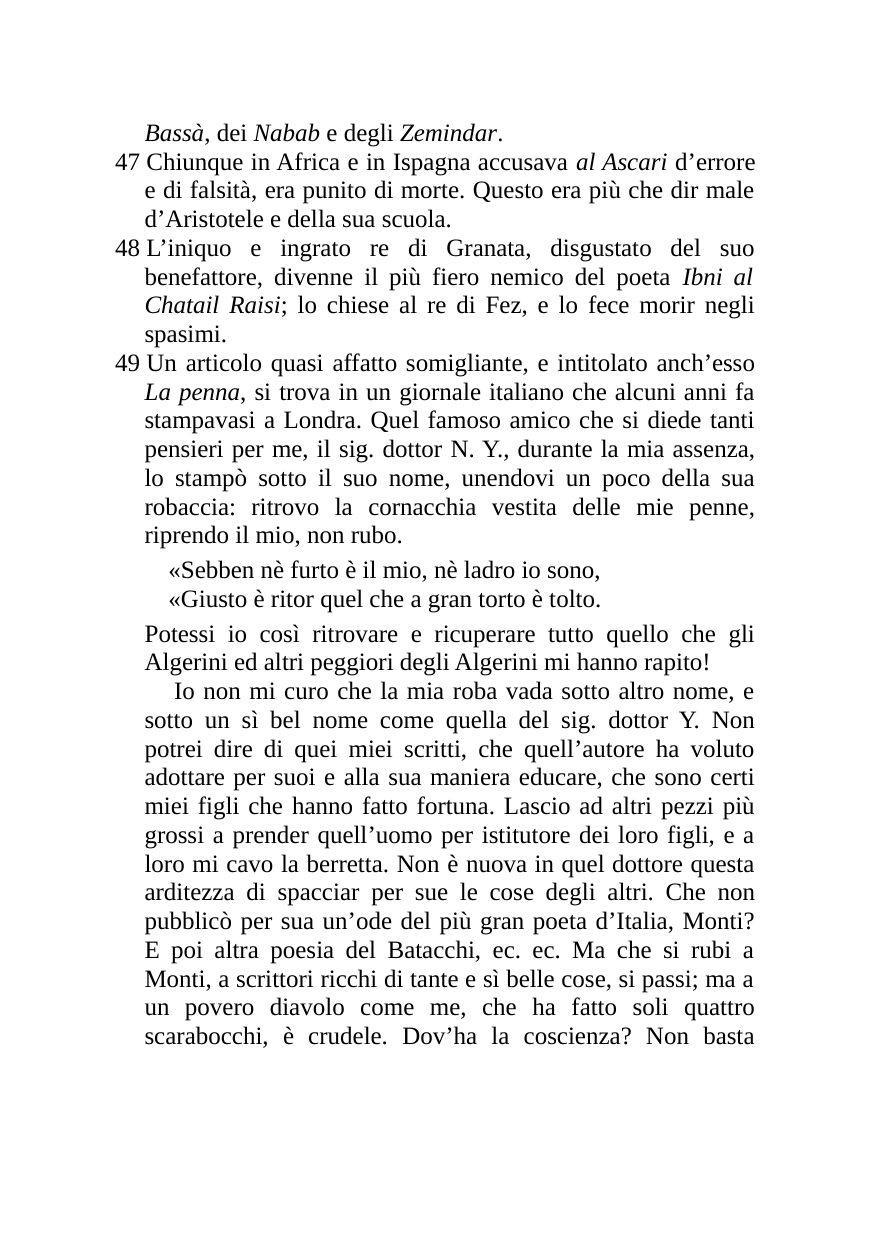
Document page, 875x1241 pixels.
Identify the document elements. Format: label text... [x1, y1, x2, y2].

text Bassà, dei Nabab e degli Zemindar. [115, 118, 755, 147]
text «Sebben nè furto è il mio, nè ladro io sono, «Giusto è ritor quel che a gran torto è tolto. [168, 555, 755, 613]
text Potessi io così ritrovare e ricuperare tutto quello che gli Algerini ed altri peggiori degli Algerini mi hanno rapito! [144, 619, 755, 676]
text Un articolo quasi affatto somigliante, e intitolato anch’esso La penna, si trova in un giornale italiano che alcuni anni fa stampavasi a Londra. Quel famoso amico che si diede tanti pensieri per me, il sig. dottor N. Y., durante la mia assenza, lo stampò sotto il suo nome, unendovi un poco della sua robaccia: ritrovo la cornacchia vestita delle mie penne, riprendo il mio, non rubo. [115, 348, 755, 549]
text Chiunque in Africa e in Ispagna accusava al Ascari d’errore e di falsità, era punito di morte. Questo era più che dir male d’Aristotele e della sua scuola. [115, 147, 755, 233]
text L’iniquo e ingrato re di Granata, disgustato del suo benefattore, divenne il più fiero nemico del poeta Ibni al Chatail Raisi; lo chiese al re di Fez, e lo fece morir negli spasimi. [115, 233, 755, 348]
text Io non mi curo che la mia roba vada sotto altro nome, e sotto un sì bel nome come quella del sig. dottor Y. Non potrei dire di quei miei scritti, che quell’autore ha voluto adottare per suoi e alla sua maniera educare, che sono certi miei figli che hanno fatto fortuna. Lascio ad altri pezzi più grossi a prender quell’uomo per istitutore dei loro figli, e a loro mi cavo la berretta. Non è nuova in quel dottore questa arditezza di spacciar per sue le cose degli altri. Che non pubblicò per sua un’ode del più gran poeta d’Italia, Monti? E poi altra poesia del Batacchi, ec. ec. Ma che si rubi a Monti, a scrittori ricchi di tante e sì belle cose, si passi; ma a un povero diavolo come me, che ha fatto soli quattro scarabocchi, è crudele. Dov’ha la coscienza? Non basta [144, 676, 755, 1050]
